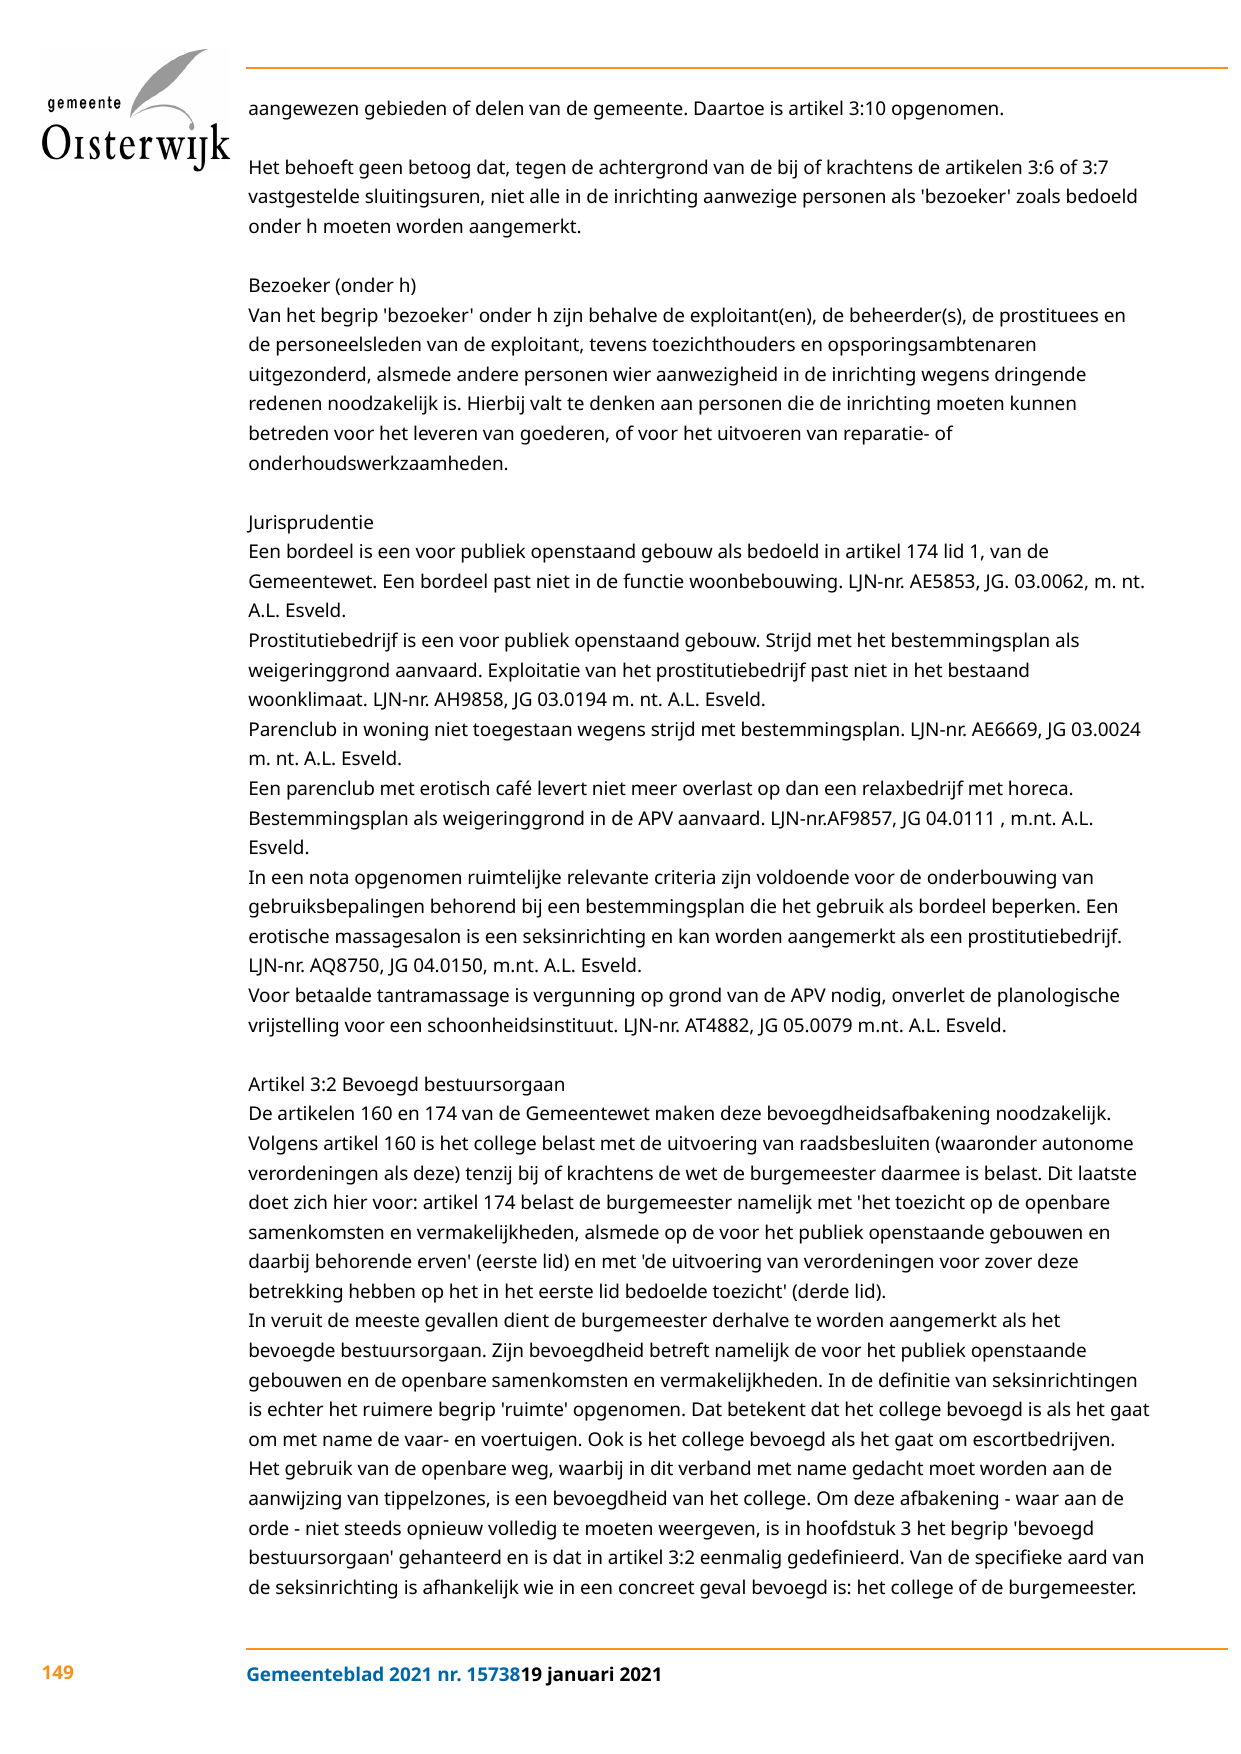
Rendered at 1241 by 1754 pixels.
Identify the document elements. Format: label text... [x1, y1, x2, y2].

text Jurisprudentie [248, 509, 1152, 535]
picture [41, 47, 231, 172]
text Een bordeel is een voor publiek openstaand gebouw als bedoeld in artikel 174 lid 1, van de Gemeentewet. Een bordeel past niet in de functie woonbebouwing. LJN-nr. AE5853, JG. 03.0062, m. nt. A.L. Esveld. [248, 538, 1152, 623]
text Bezoeker (onder h) [248, 272, 1152, 298]
text Een parenclub met erotisch café levert niet meer overlast op dan een relaxbedrijf met horeca. Bestemmingsplan als weigeringgrond in de APV aanvaard. LJN-nr.AF9857, JG 04.0111 , m.nt. A.L. Esveld. [248, 775, 1152, 860]
text Prostitutiebedrijf is een voor publiek openstaand gebouw. Strijd met het bestemmingsplan als weigeringgrond aanvaard. Exploitatie van het prostitutiebedrijf past niet in het bestaand woonklimaat. LJN-nr. AH9858, JG 03.0194 m. nt. A.L. Esveld. [248, 627, 1152, 712]
text Van het begrip 'bezoeker' onder h zijn behalve de exploitant(en), de beheerder(s), de prostituees en de personeelsleden van de exploitant, tevens toezichthouders en opsporingsambtenaren uitgezonderd, alsmede andere personen wier aanwezigheid in de inrichting wegens dringende redenen noodzakelijk is. Hierbij valt te denken aan personen die de inrichting moeten kunnen betreden voor het leveren van goederen, of voor het uitvoeren van reparatie- of onderhoudswerkzaamheden. [248, 302, 1152, 476]
text In veruit de meeste gevallen dient de burgemeester derhalve te worden aangemerkt als het bevoegde bestuursorgaan. Zijn bevoegdheid betreft namelijk de voor het publiek openstaande gebouwen en de openbare samenkomsten en vermakelijkheden. In de definitie van seksinrichtingen is echter het ruimere begrip 'ruimte' opgenomen. Dat betekent dat het college bevoegd is als het gaat om met name de vaar- en voertuigen. Ook is het college bevoegd als het gaat om escortbedrijven. Het gebruik van de openbare weg, waarbij in dit verband met name gedacht moet worden aan de aanwijzing van tippelzones, is een bevoegdheid van het college. Om deze afbakening - waar aan de orde - niet steeds opnieuw volledig te moeten weergeven, is in hoofdstuk 3 het begrip 'bevoegd bestuursorgaan' gehanteerd en is dat in artikel 3:2 eenmalig gedefinieerd. Van de specifieke aard van de seksinrichting is afhankelijk wie in een concreet geval bevoegd is: het college of de burgemeester. [248, 1308, 1152, 1600]
text aangewezen gebieden of delen van de gemeente. Daartoe is artikel 3:10 opgenomen. [248, 95, 1152, 121]
text Artikel 3:2 Bevoegd bestuursorgaan [248, 1071, 1152, 1097]
text Voor betaalde tantramassage is vergunning op grond van de APV nodig, onverlet de planologische vrijstelling voor een schoonheidsinstituut. LJN-nr. AT4882, JG 05.0079 m.nt. A.L. Esveld. [248, 982, 1152, 1038]
text Het behoeft geen betoog dat, tegen de achtergrond van de bij of krachtens de artikelen 3:6 of 3:7 vastgestelde sluitingsuren, niet alle in de inrichting aanwezige personen als 'bezoeker' zoals bedoeld onder h moeten worden aangemerkt. [248, 154, 1152, 239]
text De artikelen 160 en 174 van de Gemeentewet maken deze bevoegdheidsafbakening noodzakelijk. Volgens artikel 160 is het college belast met de uitvoering van raadsbesluiten (waaronder autonome verordeningen als deze) tenzij bij of krachtens de wet de burgemeester daarmee is belast. Dit laatste doet zich hier voor: artikel 174 belast de burgemeester namelijk met 'het toezicht op de openbare samenkomsten en vermakelijkheden, alsmede op de voor het publiek openstaande gebouwen en daarbij behorende erven' (eerste lid) en met 'de uitvoering van verordeningen voor zover deze betrekking hebben op het in het eerste lid bedoelde toezicht' (derde lid). [248, 1101, 1152, 1304]
text In een nota opgenomen ruimtelijke relevante criteria zijn voldoende voor de onderbouwing van gebruiksbepalingen behorend bij een bestemmingsplan die het gebruik als bordeel beperken. Een erotische massagesalon is een seksinrichting en kan worden aangemerkt als een prostitutiebedrijf. LJN-nr. AQ8750, JG 04.0150, m.nt. A.L. Esveld. [248, 864, 1152, 978]
text Parenclub in woning niet toegestaan wegens strijd met bestemmingsplan. LJN-nr. AE6669, JG 03.0024 m. nt. A.L. Esveld. [248, 716, 1152, 771]
